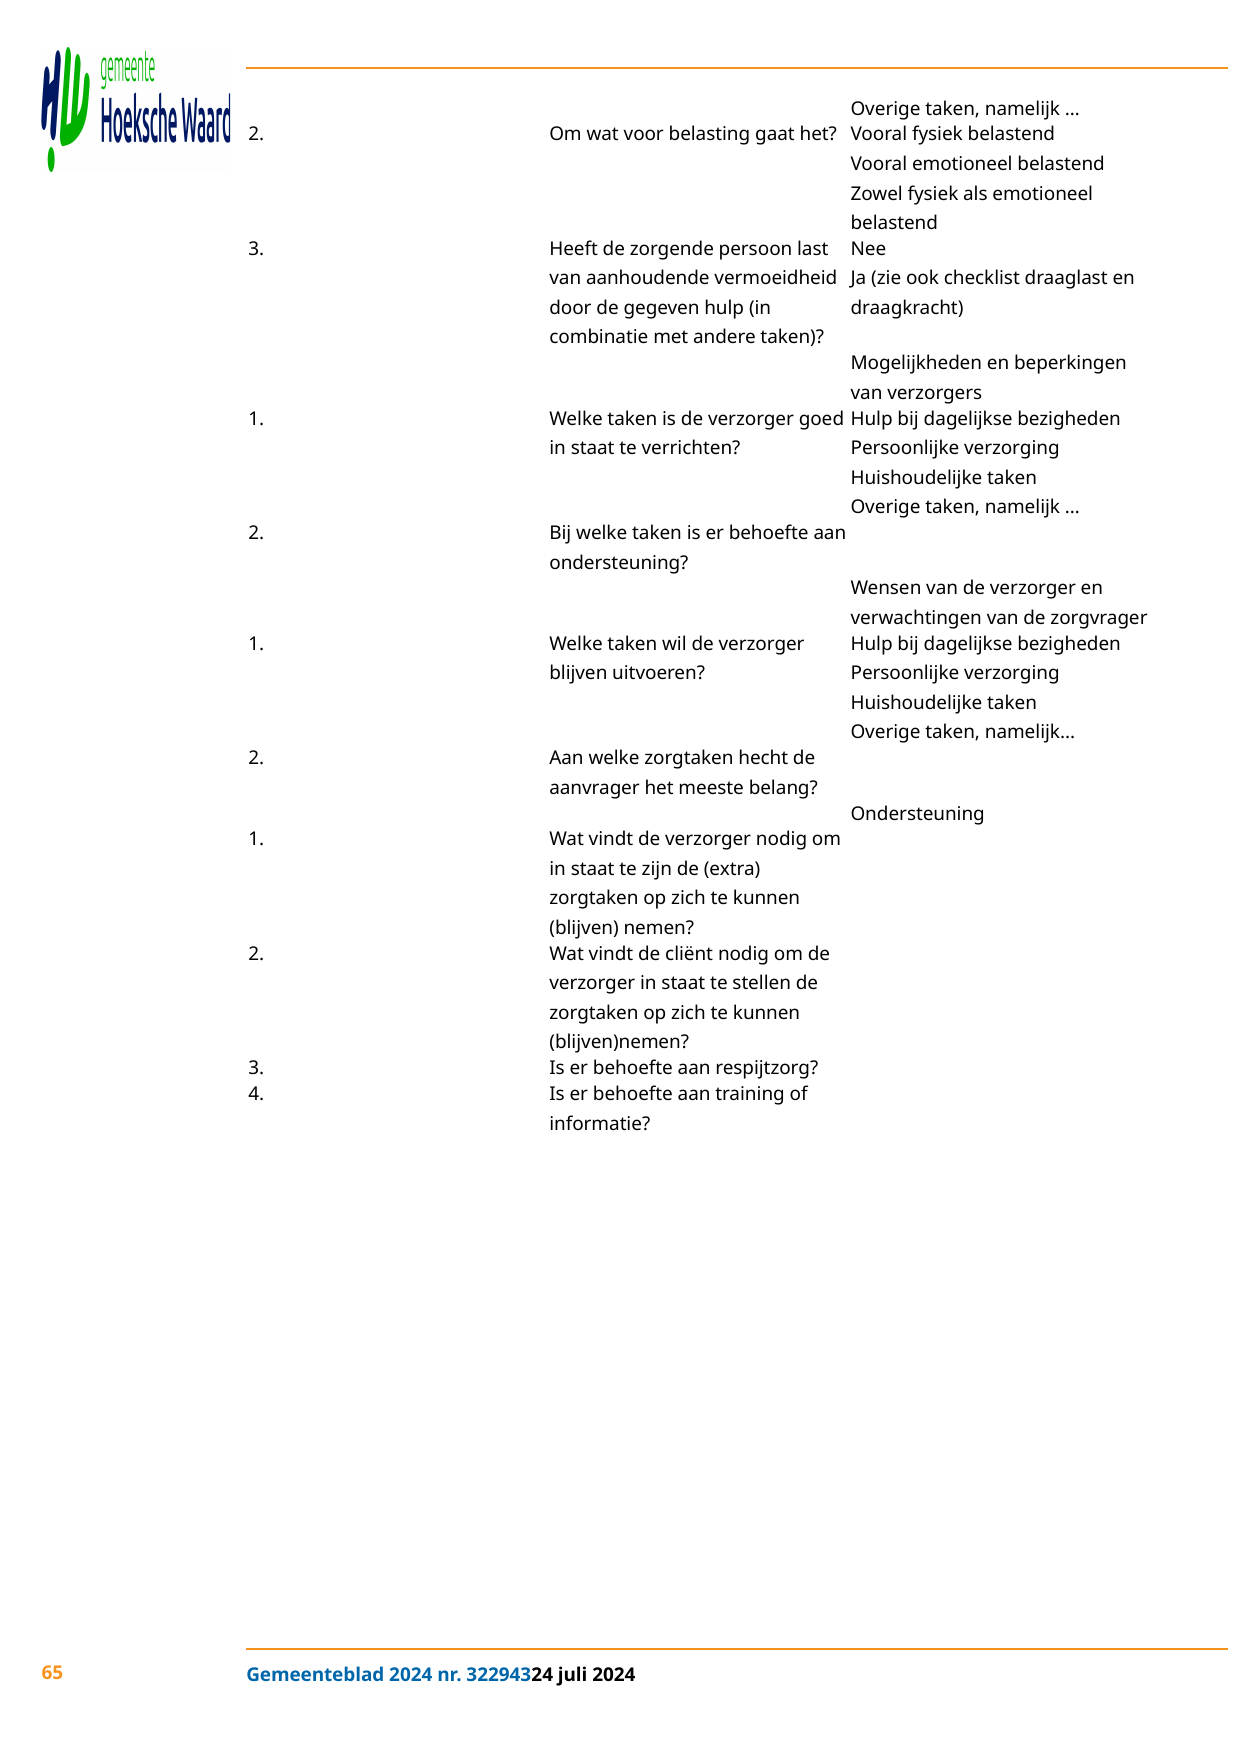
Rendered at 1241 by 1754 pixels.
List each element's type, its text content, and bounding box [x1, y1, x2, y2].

table_cell Is er behoefte aan respijtzorg? [549, 1054, 850, 1080]
table_cell [850, 1054, 1152, 1080]
table_cell [850, 1080, 1152, 1135]
table_cell Bij welke taken is er behoefte aan ondersteuning? [549, 519, 850, 574]
table_cell 1. [248, 630, 549, 744]
table_cell [850, 940, 1152, 1054]
table_cell 1. [248, 405, 549, 519]
table_cell Aan welke zorgtaken hecht de aanvrager het meeste belang? [549, 744, 850, 800]
table_cell Heeft de zorgende persoon last van aanhoudende vermoeidheid door de gegeven hulp (in combinatie met andere taken)? [549, 235, 850, 349]
table_cell Nee Ja (zie ook checklist draaglast en draagkracht) [850, 235, 1152, 349]
table_cell 3. [248, 235, 549, 349]
table_cell Wensen van de verzorger en verwachtingen van de zorgvrager [850, 575, 1152, 630]
table_cell [248, 800, 850, 825]
table_cell [248, 350, 549, 405]
table_cell Is er behoefte aan training of informatie? [549, 1080, 850, 1135]
table_cell 4. [248, 1080, 549, 1135]
table_cell Om wat voor belasting gaat het? [549, 121, 850, 235]
table_cell 2. [248, 121, 549, 235]
table_cell [850, 519, 1152, 574]
table_cell [248, 575, 549, 630]
table_cell Wat vindt de cliënt nodig om de verzorger in staat te stellen de zorgtaken op zich te kunnen (blijven)nemen? [549, 940, 850, 1054]
table_cell 2. [248, 519, 549, 574]
table_cell Overige taken, namelijk … [850, 95, 1152, 121]
table_cell Mogelijkheden en beperkingen van verzorgers [850, 350, 1152, 405]
table_cell [549, 350, 850, 405]
table_cell 2. [248, 940, 549, 1054]
table_cell Vooral fysiek belastend Vooral emotioneel belastend Zowel fysiek als emotioneel belastend [850, 121, 1152, 235]
picture [41, 47, 231, 172]
table_cell 3. [248, 1054, 549, 1080]
table_cell [850, 825, 1152, 940]
table_cell [248, 95, 549, 121]
table_cell 2. [248, 744, 549, 800]
table_cell 1. [248, 825, 549, 940]
table_cell Welke taken is de verzorger goed in staat te verrichten? [549, 405, 850, 519]
table_cell Hulp bij dagelijkse bezigheden Persoonlijke verzorging Huishoudelijke taken Overige taken, namelijk... [850, 630, 1152, 744]
table_cell Hulp bij dagelijkse bezigheden Persoonlijke verzorging Huishoudelijke taken Overige taken, namelijk … [850, 405, 1152, 519]
table_cell Wat vindt de verzorger nodig om in staat te zijn de (extra) zorgtaken op zich te kunnen (blijven) nemen? [549, 825, 850, 940]
table_cell [549, 95, 850, 121]
table_cell Ondersteuning [850, 800, 1152, 825]
table_cell [850, 744, 1152, 800]
table_cell [549, 575, 850, 630]
table_cell Welke taken wil de verzorger blijven uitvoeren? [549, 630, 850, 744]
